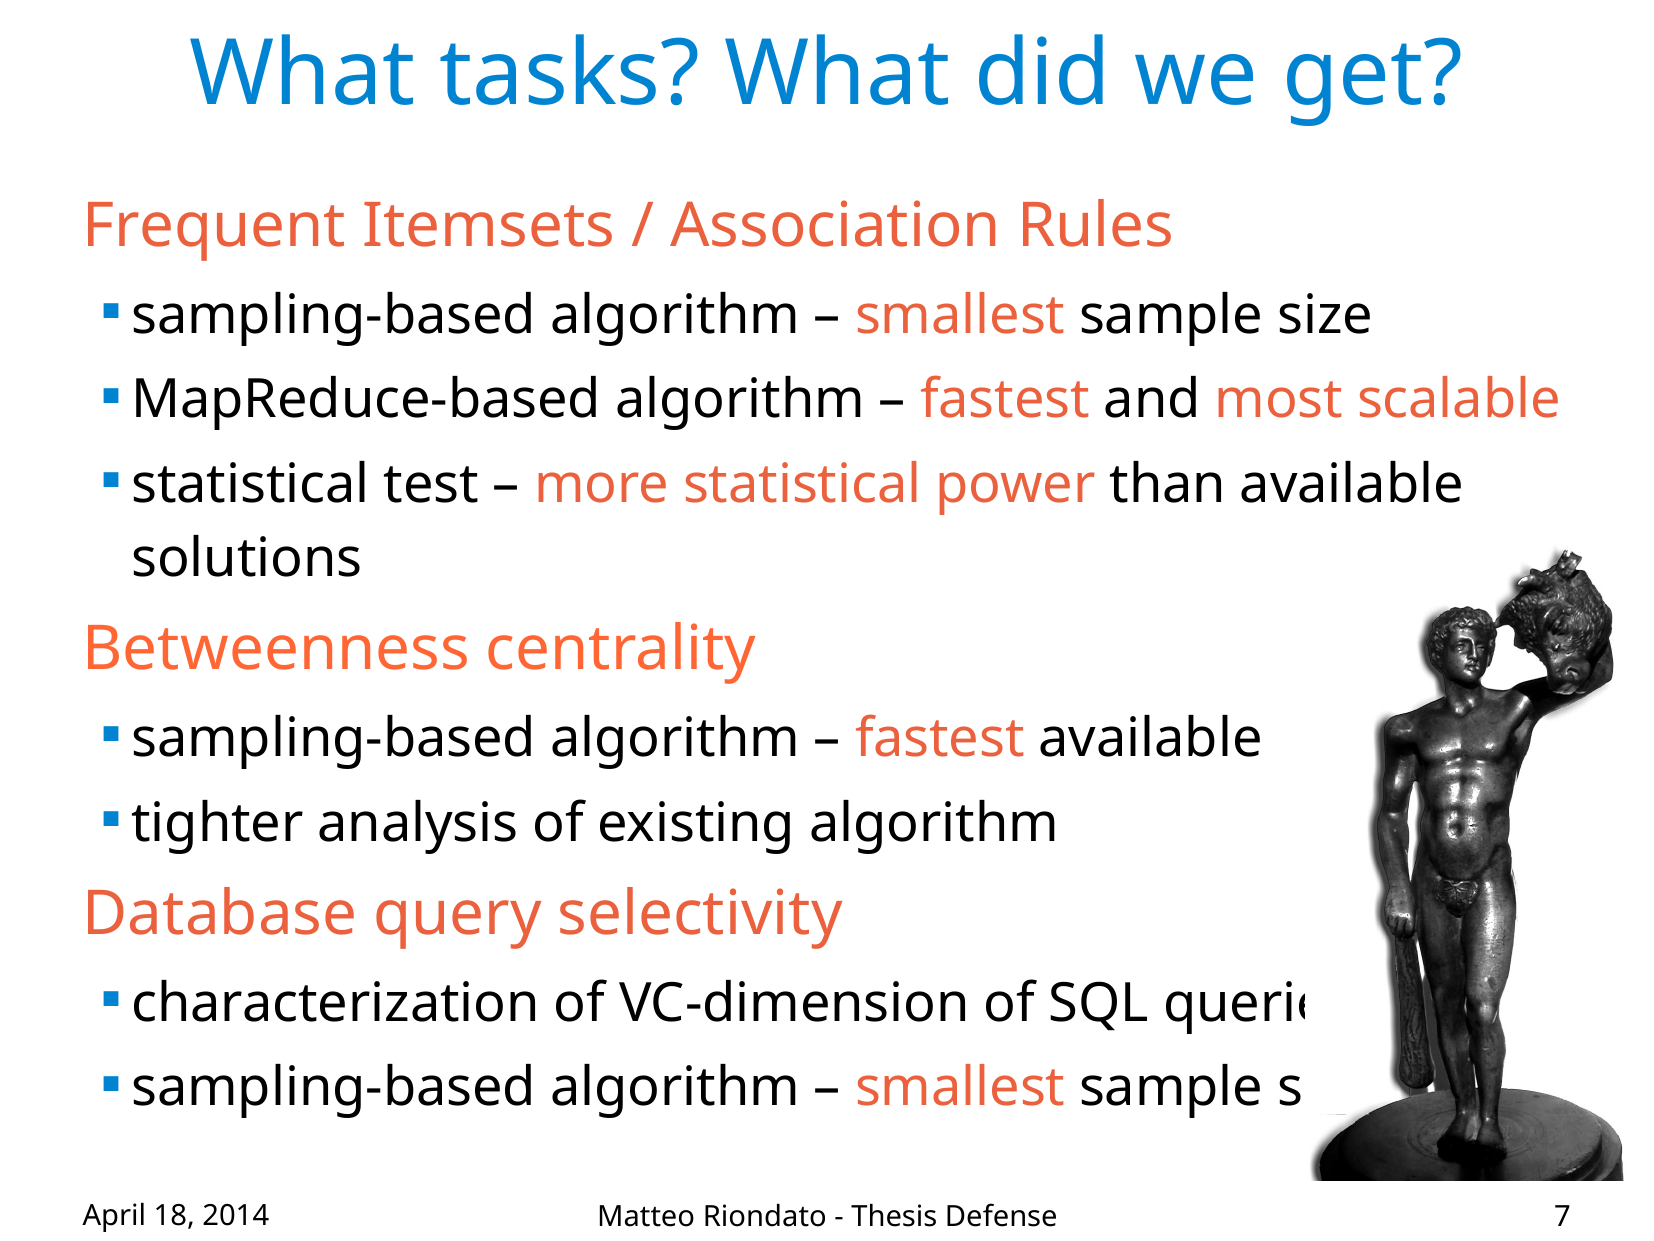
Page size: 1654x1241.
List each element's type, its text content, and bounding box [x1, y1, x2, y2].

picture [1305, 539, 1636, 1181]
list Frequent Itemsets / Association Rules sampling-based algorithm – smallest sample size MapReduce-based algorithm – fastest and most scalable statistical test – more statistical power than available solutions Betweenness centrality sampling-based algorithm – fastest available tighter analysis of existing algorithm Database query selectivity characterization of VC-dimension of SQL queries sampling-based algorithm – smallest sample size [82, 180, 1571, 1186]
title What tasks? What did we get? [82, 0, 1571, 139]
